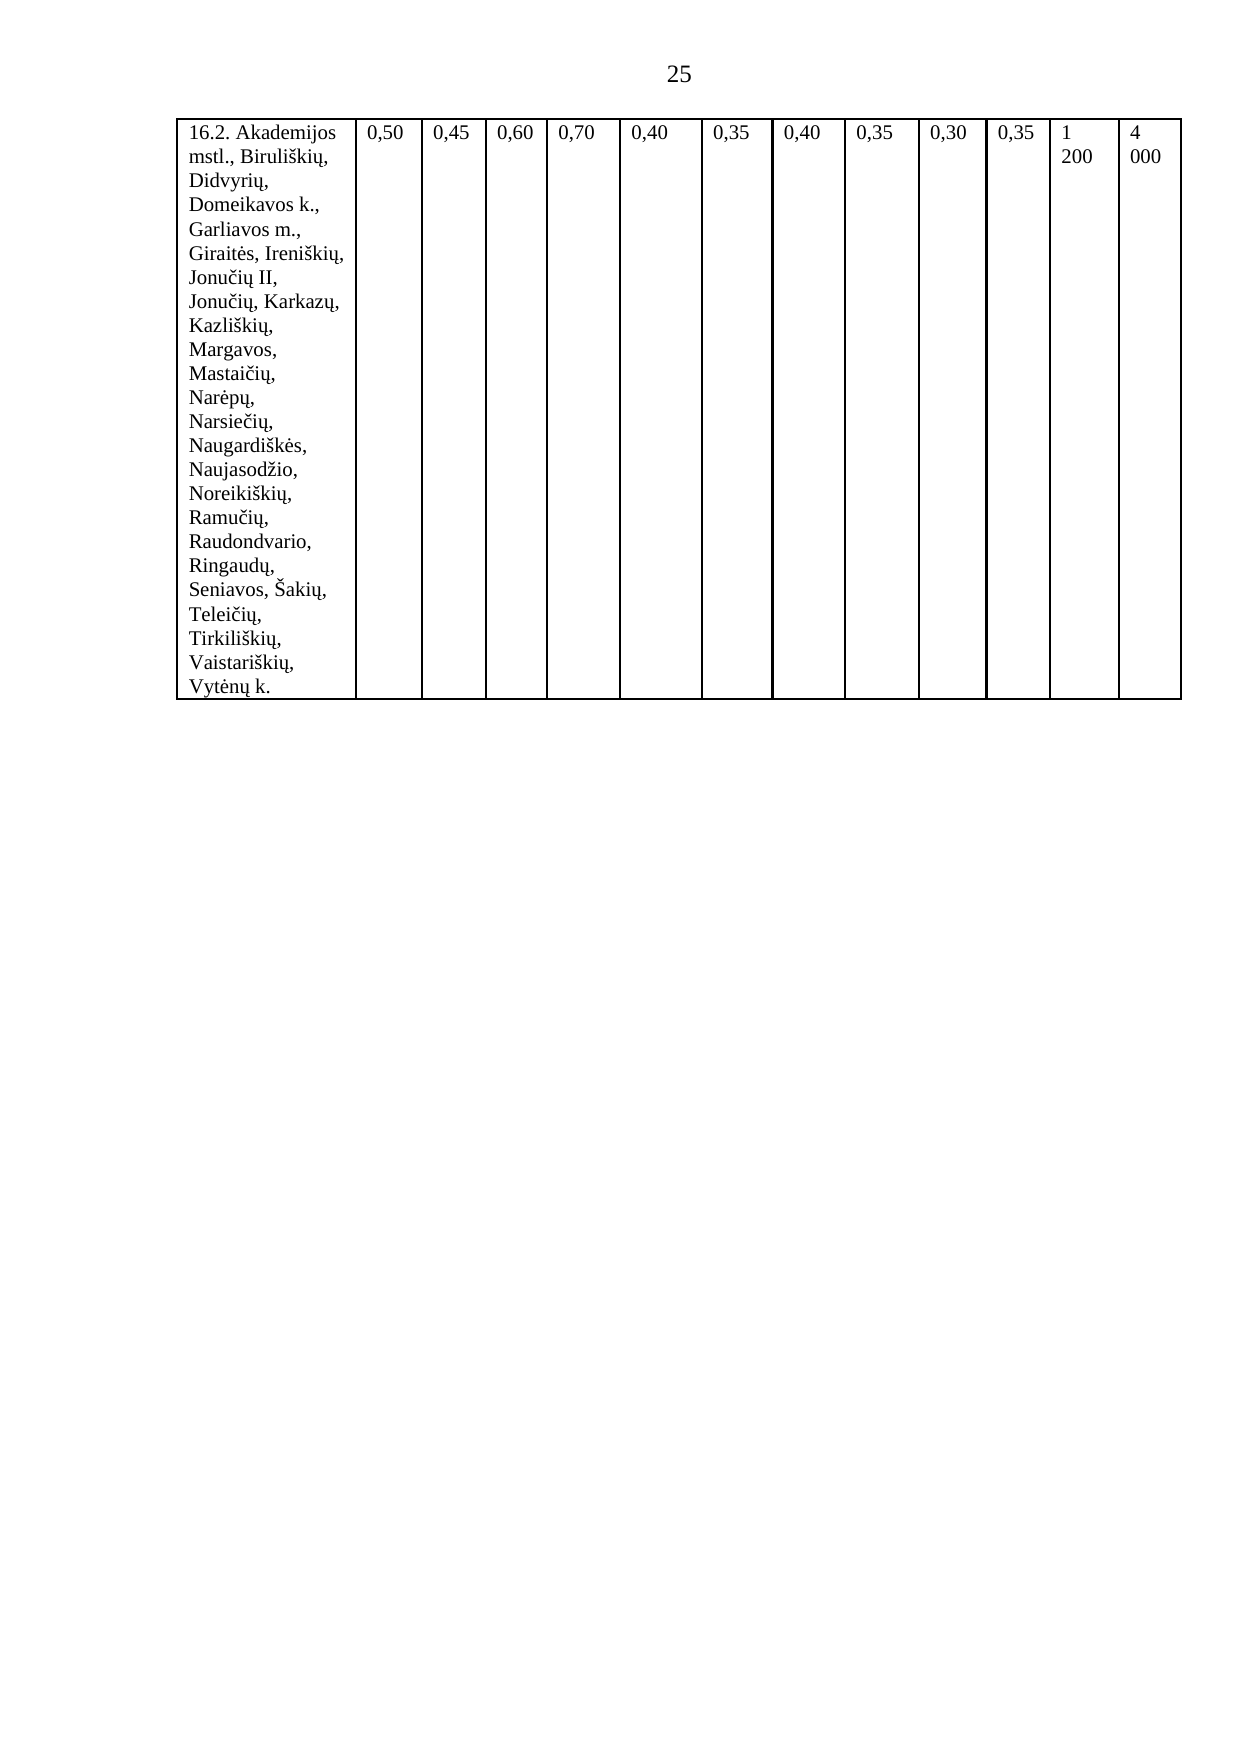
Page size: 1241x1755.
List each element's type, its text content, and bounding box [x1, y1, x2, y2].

table_cell 0,40 [621, 120, 701, 698]
table_cell 0,35 [846, 120, 918, 698]
table_cell 0,35 [703, 120, 771, 698]
table_cell 0,50 [357, 120, 421, 698]
table_cell 0,35 [988, 120, 1049, 698]
table_cell 0,30 [920, 120, 985, 698]
table_cell 0,60 [487, 120, 546, 698]
table_cell 1 200 [1051, 120, 1118, 698]
table_cell 0,70 [548, 120, 619, 698]
table_cell 16.2. Akademijos mstl., Biruliškių, Didvyrių, Domeikavos k., Garliavos m., Giraitės, Ireniškių, Jonučių II, Jonučių, Karkazų, Kazliškių, Margavos, Mastaičių, Narėpų, Narsiečių, Naugardiškės, Naujasodžio, Noreikiškių, Ramučių, Raudondvario, Ringaudų, Seniavos, Šakių, Teleičių, Tirkiliškių, Vaistariškių, Vytėnų k. [178, 120, 355, 698]
table_cell 4 000 [1120, 120, 1180, 698]
table_cell 0,45 [423, 120, 485, 698]
table_cell 0,40 [774, 120, 844, 698]
